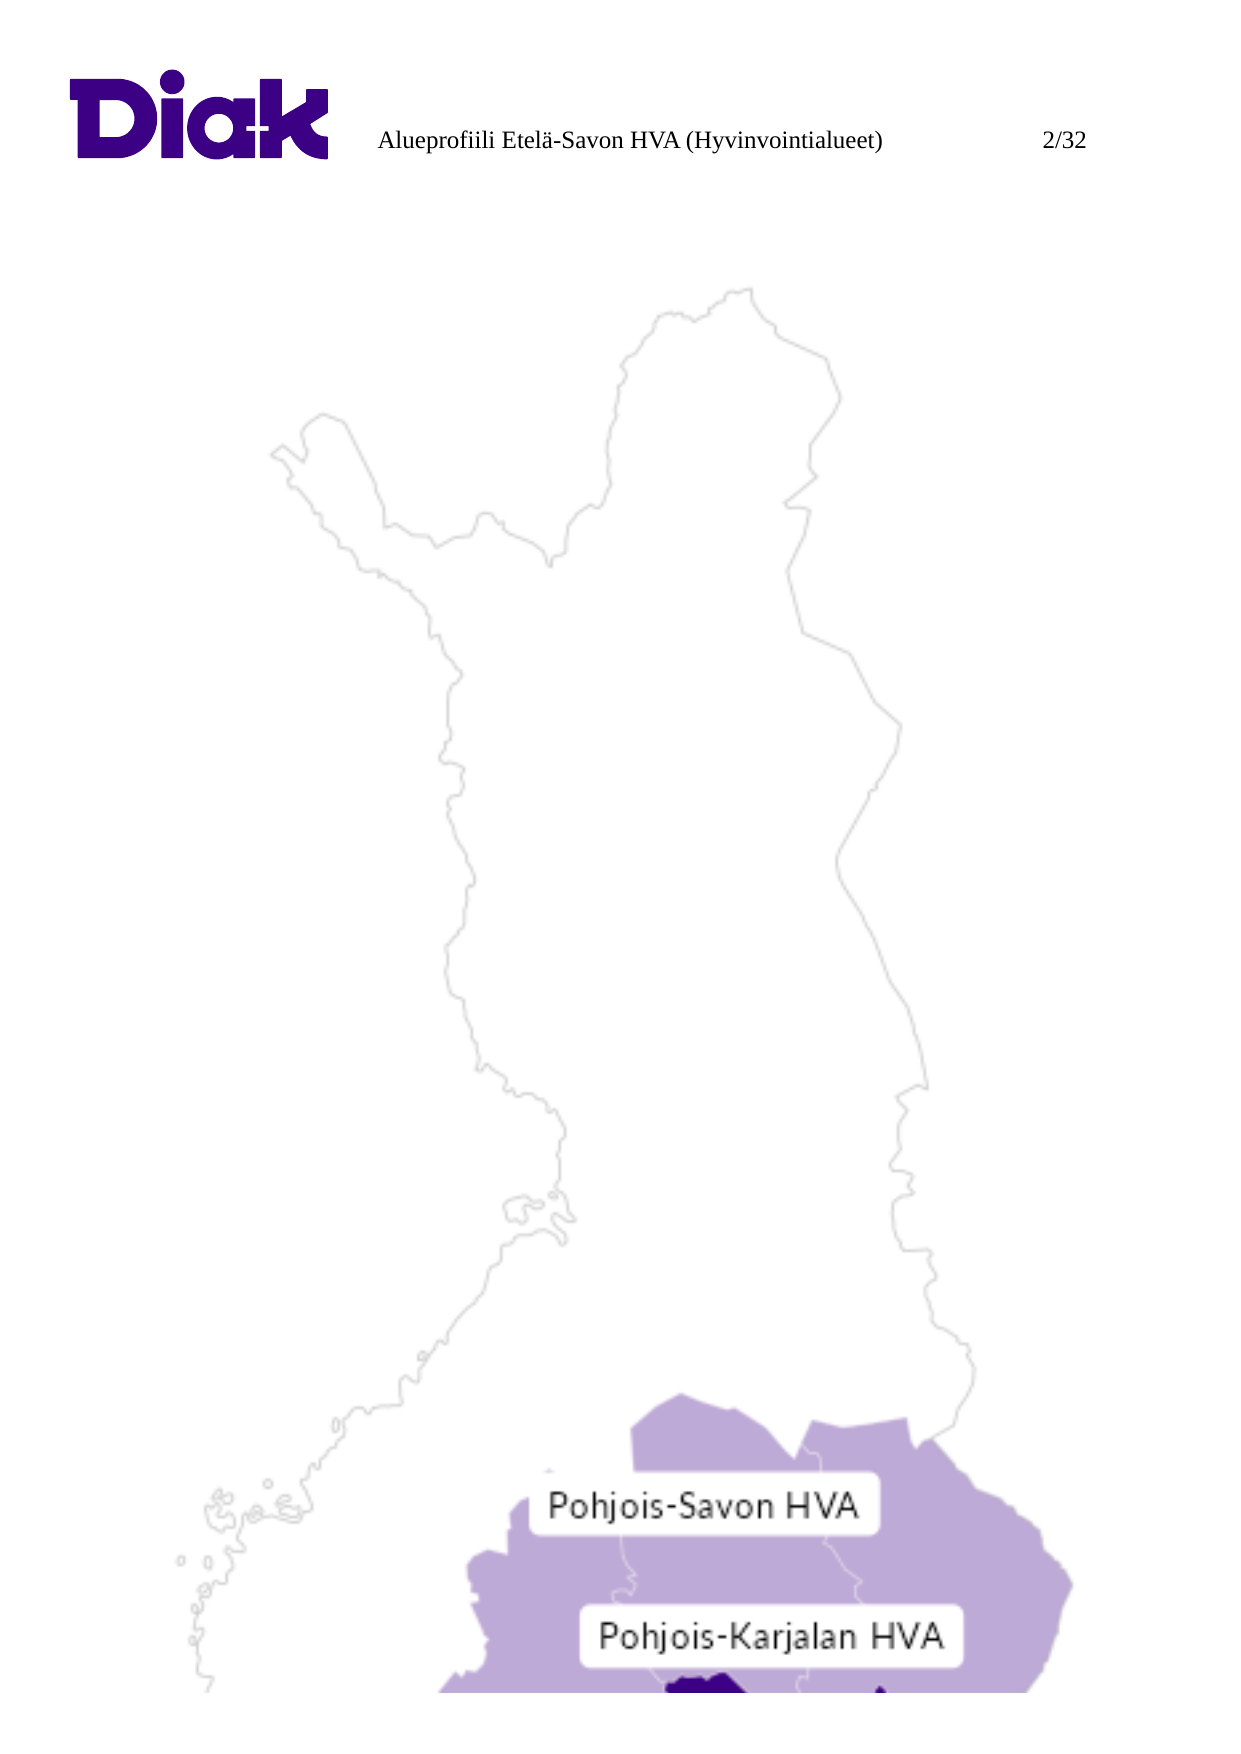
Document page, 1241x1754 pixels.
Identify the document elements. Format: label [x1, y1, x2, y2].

picture [61, 196, 1179, 1693]
